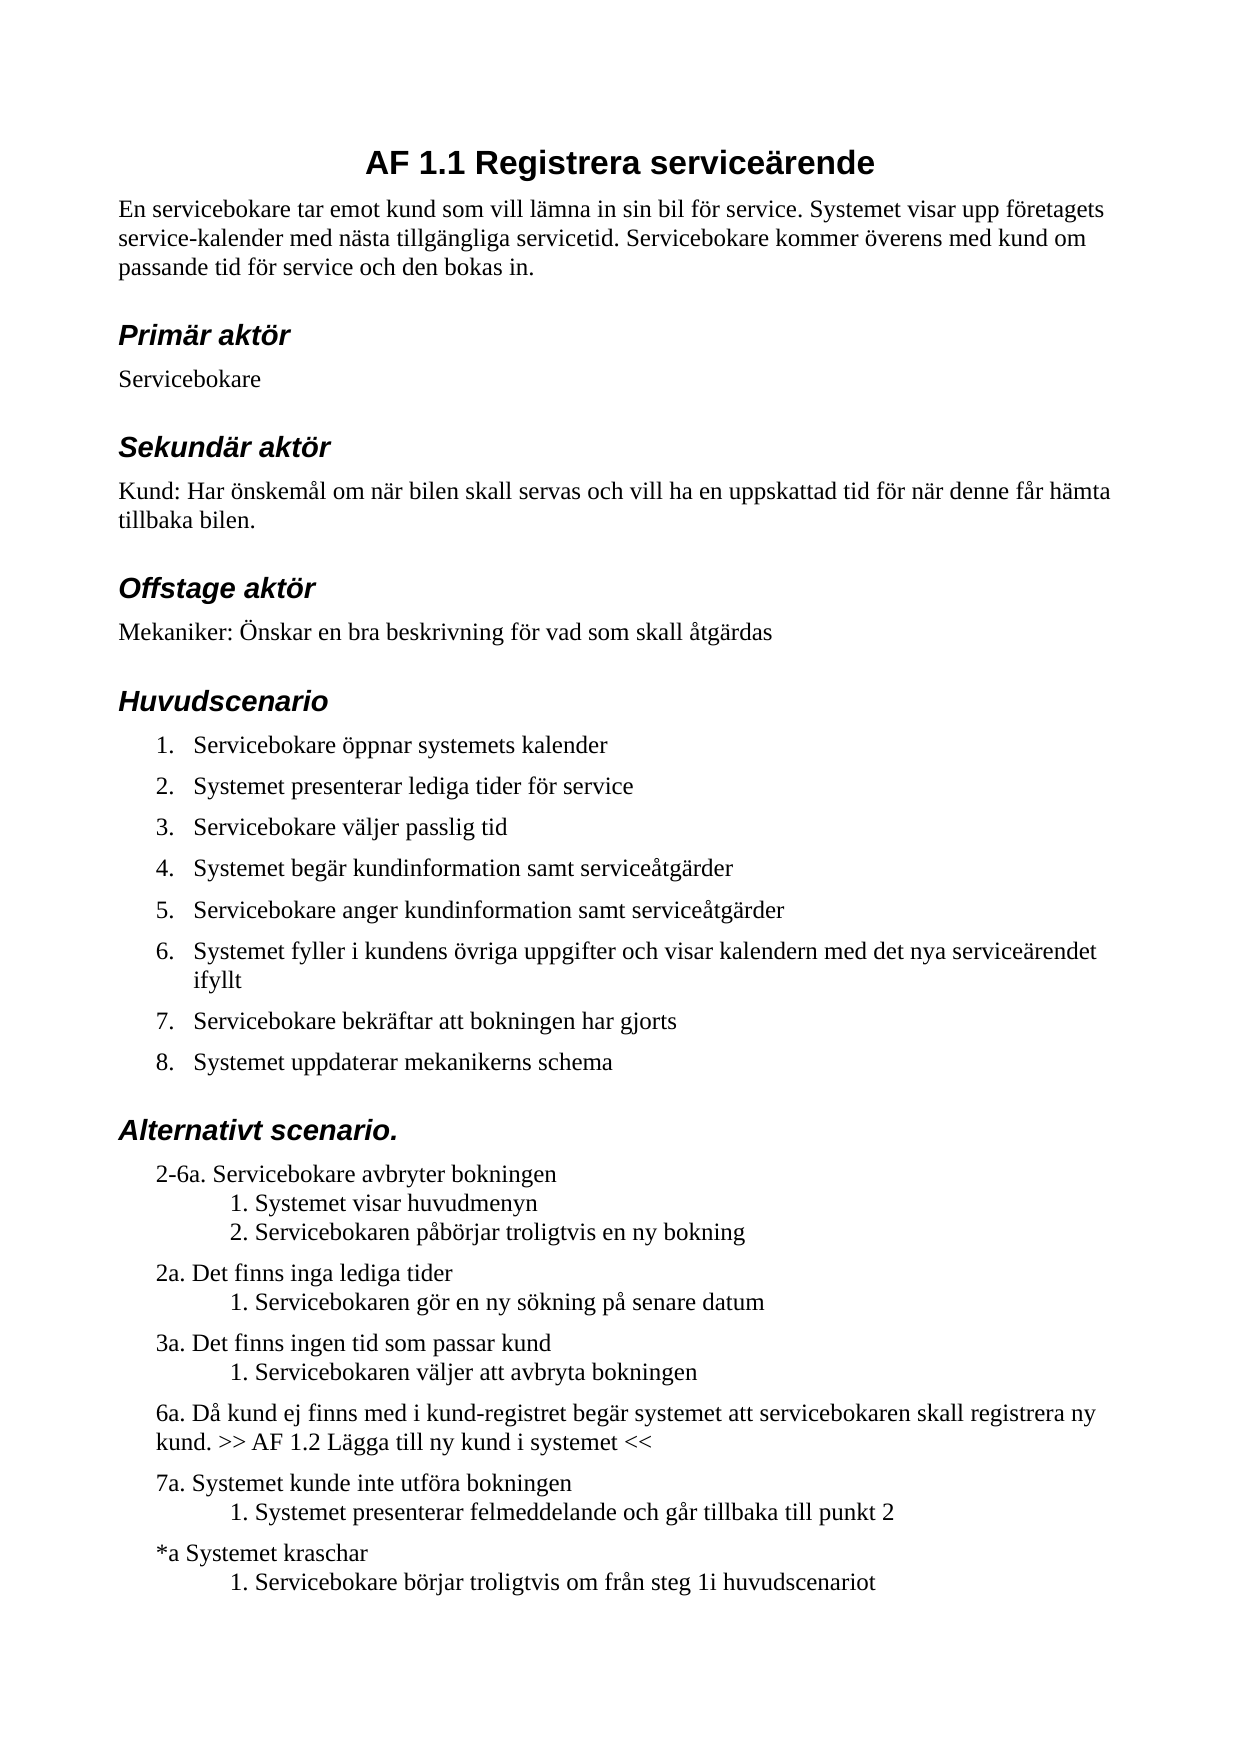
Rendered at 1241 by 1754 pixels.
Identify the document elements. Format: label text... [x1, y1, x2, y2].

list Servicebokare anger kundinformation samt serviceåtgärder [156, 895, 1122, 923]
subtitle Huvudscenario [118, 684, 1122, 717]
list Servicebokare bekräftar att bokningen har gjorts [156, 1006, 1122, 1035]
list Servicebokare väljer passlig tid [156, 812, 1122, 841]
subtitle Alternativt scenario. [118, 1113, 1122, 1147]
list Servicebokare öppnar systemets kalender [156, 730, 1122, 758]
list Systemet fyller i kundens övriga uppgifter och visar kalendern med det nya serviceärendet ifyllt [156, 936, 1122, 993]
text Servicebokare [118, 364, 1122, 393]
list Systemet presenterar lediga tider för service [156, 771, 1122, 800]
text Kund: Har önskemål om när bilen skall servas och vill ha en uppskattad tid för när denne får hämta tillbaka bilen. [118, 476, 1122, 534]
list 2-6a. Servicebokare avbryter bokningen 1. Systemet visar huvudmenyn 2. Servicebokaren påbörjar troligtvis en ny bokning [118, 1159, 1122, 1246]
list 7a. Systemet kunde inte utföra bokningen 1. Systemet presenterar felmeddelande och går tillbaka till punkt 2 [118, 1468, 1122, 1526]
subtitle Sekundär aktör [118, 430, 1122, 464]
list 3a. Det finns ingen tid som passar kund 1. Servicebokaren väljer att avbryta bokningen [118, 1328, 1122, 1386]
text Mekaniker: Önskar en bra beskrivning för vad som skall åtgärdas [118, 617, 1122, 646]
subtitle Primär aktör [118, 318, 1122, 352]
list Systemet uppdaterar mekanikerns schema [156, 1047, 1122, 1076]
text En servicebokare tar emot kund som vill lämna in sin bil för service. Systemet visar upp företagets service-kalender med nästa tillgängliga servicetid. Servicebokare kommer överens med kund om passande tid för service och den bokas in. [118, 194, 1122, 281]
subtitle Offstage aktör [118, 571, 1122, 605]
subtitle AF 1.1 Registrera serviceärende [118, 143, 1122, 182]
list *a Systemet kraschar 1. Servicebokare börjar troligtvis om från steg 1i huvudscenariot [118, 1538, 1122, 1596]
list 2a. Det finns inga lediga tider 1. Servicebokaren gör en ny sökning på senare datum [118, 1258, 1122, 1316]
list 6a. Då kund ej finns med i kund-registret begär systemet att servicebokaren skall registrera ny kund. >> AF 1.2 Lägga till ny kund i systemet << [118, 1398, 1122, 1456]
list Systemet begär kundinformation samt serviceåtgärder [156, 853, 1122, 882]
